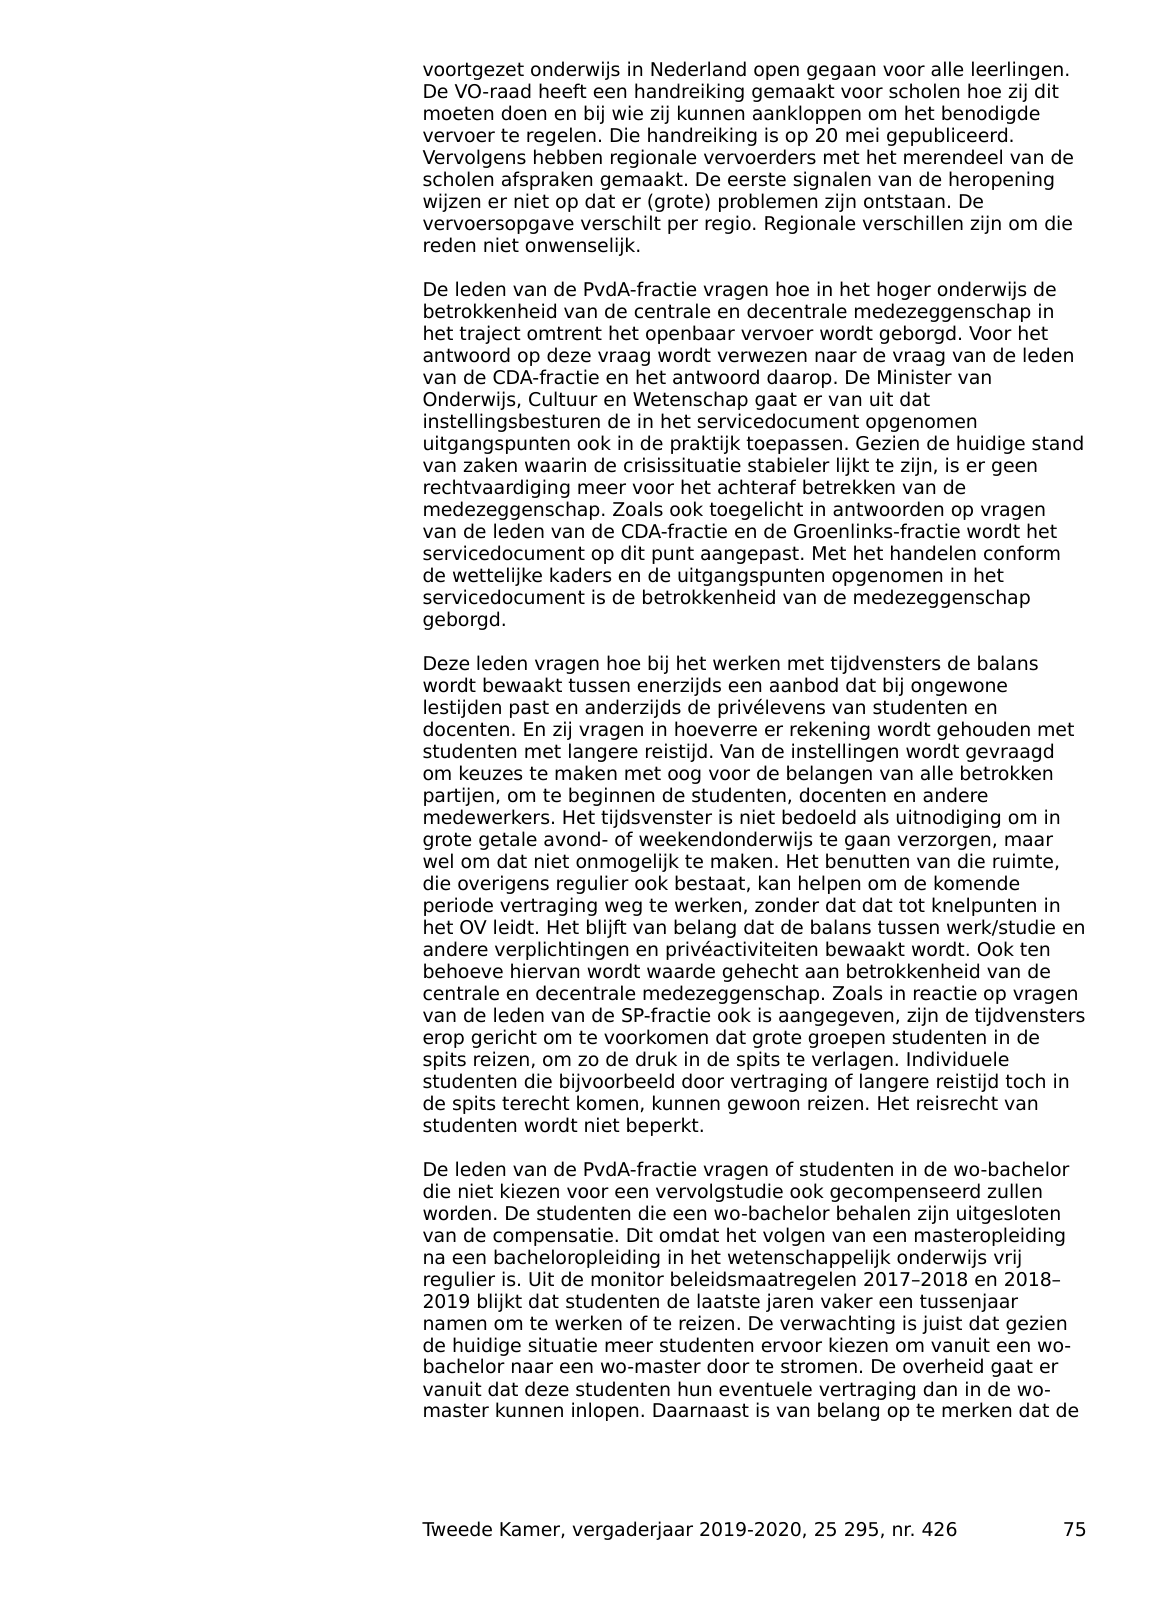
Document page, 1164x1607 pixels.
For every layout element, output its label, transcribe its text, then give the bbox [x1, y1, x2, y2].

text Deze leden vragen hoe bij het werken met tijdvensters de balans wordt bewaakt tussen enerzijds een aanbod dat bij ongewone lestijden past en anderzijds de privélevens van studenten en docenten. En zij vragen in hoeverre er rekening wordt gehouden met studenten met langere reistijd. Van de instellingen wordt gevraagd om keuzes te maken met oog voor de belangen van alle betrokken partijen, om te beginnen de studenten, docenten en andere medewerkers. Het tijdsvenster is niet bedoeld als uitnodiging om in grote getale avond- of weekendonderwijs te gaan verzorgen, maar wel om dat niet onmogelijk te maken. Het benutten van die ruimte, die overigens regulier ook bestaat, kan helpen om de komende periode vertraging weg te werken, zonder dat dat tot knelpunten in het OV leidt. Het blijft van belang dat de balans tussen werk/studie en andere verplichtingen en privéactiviteiten bewaakt wordt. Ook ten behoeve hiervan wordt waarde gehecht aan betrokkenheid van de centrale en decentrale medezeggenschap. Zoals in reactie op vragen van de leden van de SP-fractie ook is aangegeven, zijn de tijdvensters erop gericht om te voorkomen dat grote groepen studenten in de spits reizen, om zo de druk in de spits te verlagen. Individuele studenten die bijvoorbeeld door vertraging of langere reistijd toch in de spits terecht komen, kunnen gewoon reizen. Het reisrecht van studenten wordt niet beperkt. [422, 653, 1087, 1136]
text voortgezet onderwijs in Nederland open gegaan voor alle leerlingen. De VO-raad heeft een handreiking gemaakt voor scholen hoe zij dit moeten doen en bij wie zij kunnen aankloppen om het benodigde vervoer te regelen. Die handreiking is op 20 mei gepubliceerd. Vervolgens hebben regionale vervoerders met het merendeel van de scholen afspraken gemaakt. De eerste signalen van de heropening wijzen er niet op dat er (grote) problemen zijn ontstaan. De vervoersopgave verschilt per regio. Regionale verschillen zijn om die reden niet onwenselijk. [422, 59, 1087, 257]
text De leden van de PvdA-fractie vragen hoe in het hoger onderwijs de betrokkenheid van de centrale en decentrale medezeggenschap in het traject omtrent het openbaar vervoer wordt geborgd. Voor het antwoord op deze vraag wordt verwezen naar de vraag van de leden van de CDA-fractie en het antwoord daarop. De Minister van Onderwijs, Cultuur en Wetenschap gaat er van uit dat instellingsbesturen de in het servicedocument opgenomen uitgangspunten ook in de praktijk toepassen. Gezien de huidige stand van zaken waarin de crisissituatie stabieler lijkt te zijn, is er geen rechtvaardiging meer voor het achteraf betrekken van de medezeggenschap. Zoals ook toegelicht in antwoorden op vragen van de leden van de CDA-fractie en de Groenlinks-fractie wordt het servicedocument op dit punt aangepast. Met het handelen conform de wettelijke kaders en de uitgangspunten opgenomen in het servicedocument is de betrokkenheid van de medezeggenschap geborgd. [422, 279, 1087, 631]
text De leden van de PvdA-fractie vragen of studenten in de wo-bachelor die niet kiezen voor een vervolgstudie ook gecompenseerd zullen worden. De studenten die een wo-bachelor behalen zijn uitgesloten van de compensatie. Dit omdat het volgen van een masteropleiding na een bacheloropleiding in het wetenschappelijk onderwijs vrij regulier is. Uit de monitor beleidsmaatregelen 2017–2018 en 2018–2019 blijkt dat studenten de laatste jaren vaker een tussenjaar namen om te werken of te reizen. De verwachting is juist dat gezien de huidige situatie meer studenten ervoor kiezen om vanuit een wo-bachelor naar een wo-master door te stromen. De overheid gaat er vanuit dat deze studenten hun eventuele vertraging dan in de wo-master kunnen inlopen. Daarnaast is van belang op te merken dat de [422, 1159, 1087, 1422]
